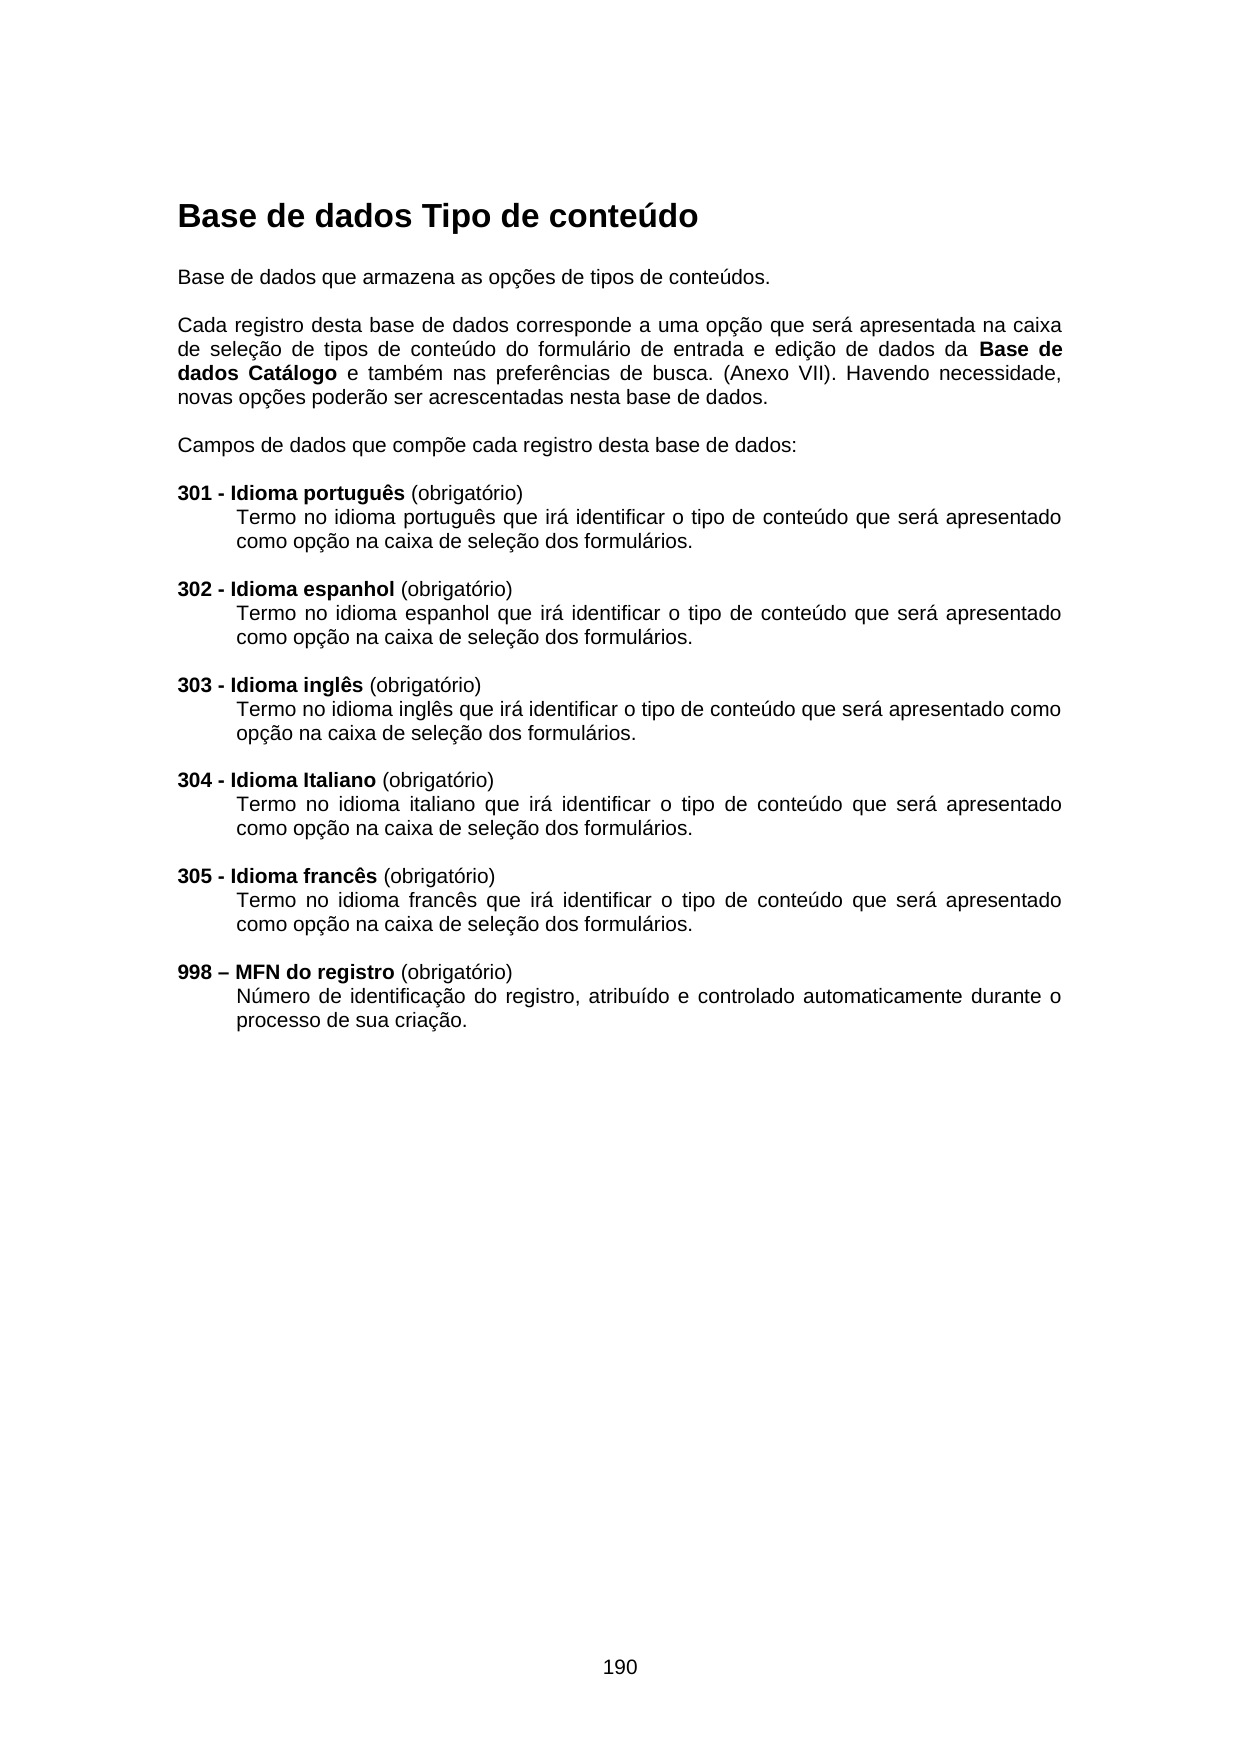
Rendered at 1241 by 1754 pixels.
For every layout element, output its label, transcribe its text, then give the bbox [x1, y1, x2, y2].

text Termo no idioma espanhol que irá identificar o tipo de conteúdo que será apresentado como opção na caixa de seleção dos formulários. [236, 601, 1063, 648]
text Cada registro desta base de dados corresponde a uma opção que será apresentada na caixa de seleção de tipos de conteúdo do formulário de entrada e edição de dados da Base de dados Catálogo e também nas preferências de busca. (Anexo VII). Havendo necessidade, novas opções poderão ser acrescentadas nesta base de dados. [177, 313, 1063, 409]
text Campos de dados que compõe cada registro desta base de dados: [177, 433, 1063, 457]
subtitle Base de dados Tipo de conteúdo [177, 197, 1063, 235]
text 303 - Idioma inglês (obrigatório) [177, 672, 1063, 696]
text Termo no idioma italiano que irá identificar o tipo de conteúdo que será apresentado como opção na caixa de seleção dos formulários. [236, 792, 1063, 840]
text 302 - Idioma espanhol (obrigatório) [177, 577, 1063, 601]
text Número de identificação do registro, atribuído e controlado automaticamente durante o processo de sua criação. [236, 984, 1063, 1032]
text 304 - Idioma Italiano (obrigatório) [177, 768, 1063, 792]
text 998 – MFN do registro (obrigatório) [177, 960, 1063, 984]
text 305 - Idioma francês (obrigatório) [177, 864, 1063, 888]
text 301 - Idioma português (obrigatório) [177, 481, 1063, 505]
text Termo no idioma inglês que irá identificar o tipo de conteúdo que será apresentado como opção na caixa de seleção dos formulários. [236, 696, 1063, 744]
text Termo no idioma português que irá identificar o tipo de conteúdo que será apresentado como opção na caixa de seleção dos formulários. [236, 505, 1063, 553]
text Termo no idioma francês que irá identificar o tipo de conteúdo que será apresentado como opção na caixa de seleção dos formulários. [236, 888, 1063, 936]
text Base de dados que armazena as opções de tipos de conteúdos. [177, 265, 1063, 289]
